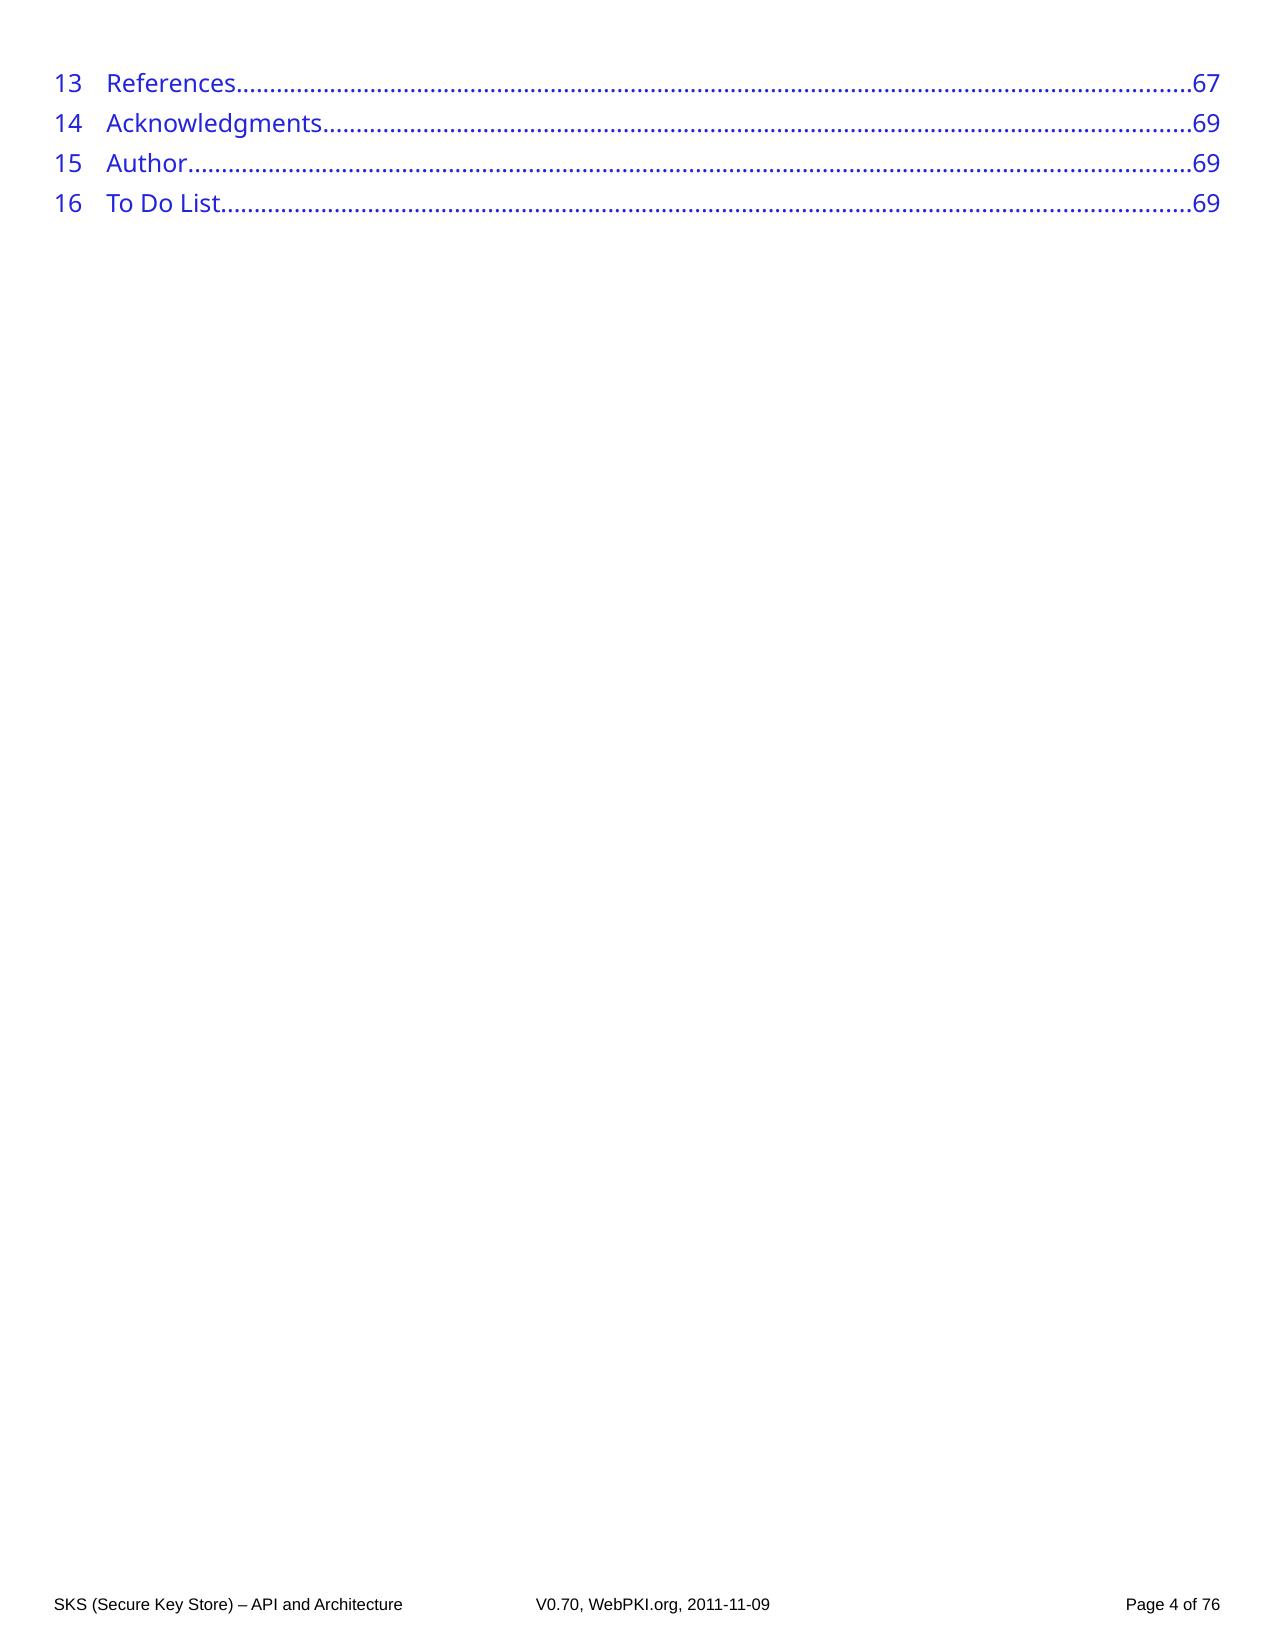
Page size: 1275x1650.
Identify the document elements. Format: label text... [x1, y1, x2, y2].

subtitle 14 Acknowledgments 69 [54, 106, 1221, 140]
subtitle 16 To Do List 69 [54, 186, 1221, 220]
subtitle 15 Author 69 [54, 146, 1221, 180]
subtitle 13 References 67 [54, 66, 1221, 100]
